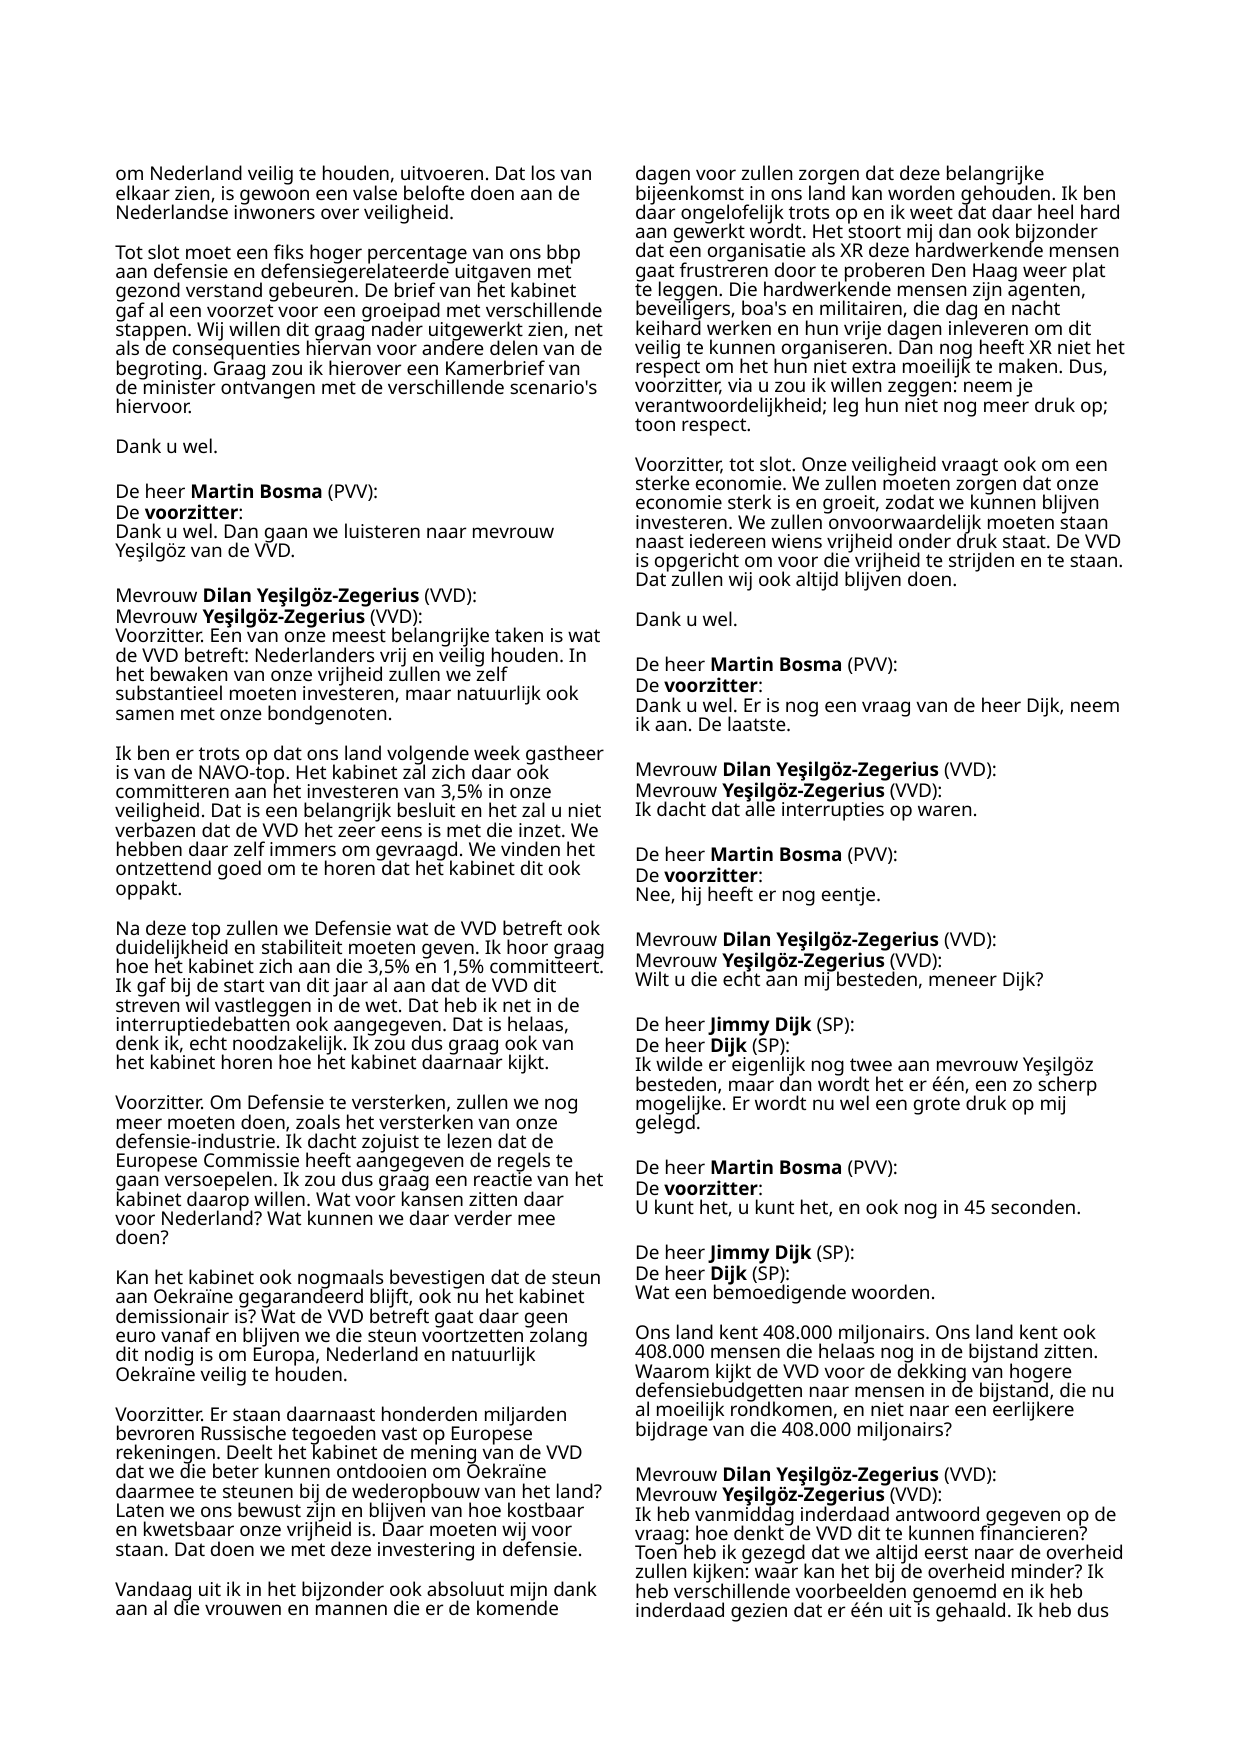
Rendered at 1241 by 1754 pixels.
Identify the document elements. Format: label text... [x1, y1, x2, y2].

text Mevrouw Yeşilgöz-Zegerius (VVD): [115, 608, 605, 627]
text Mevrouw Yeşilgöz-Zegerius (VVD): [635, 782, 1125, 801]
text De voorzitter: [635, 677, 1125, 697]
text Voorzitter. Er staan daarnaast honderden miljarden bevroren Russische tegoeden vast op Europese rekeningen. Deelt het kabinet de mening van de VVD dat we die beter kunnen ontdooien om Oekraïne daarmee te steunen bij de wederopbouw van het land? Laten we ons bewust zijn en blijven van hoe kostbaar en kwetsbaar onze vrijheid is. Daar moeten wij voor staan. Dat doen we met deze investering in defensie. [115, 1406, 605, 1560]
text De heer Martin Bosma (PVV): [115, 478, 605, 504]
text Mevrouw Dilan Yeşilgöz-Zegerius (VVD): [635, 756, 1125, 782]
text Vandaag uit ik in het bijzonder ook absoluut mijn dank aan al die vrouwen en mannen die er de komende [115, 1581, 605, 1619]
text De heer Jimmy Dijk (SP): [635, 1011, 1125, 1037]
text De heer Dijk (SP): [635, 1265, 1125, 1284]
text Na deze top zullen we Defensie wat de VVD betreft ook duidelijkheid en stabiliteit moeten geven. Ik hoor graag hoe het kabinet zich aan die 3,5% en 1,5% committeert. Ik gaf bij de start van dit jaar al aan dat de VVD dit streven wil vastleggen in de wet. Dat heb ik net in de interruptiedebatten ook aangegeven. Dat is helaas, denk ik, echt noodzakelijk. Ik zou dus graag ook van het kabinet horen hoe het kabinet daarnaar kijkt. [115, 919, 605, 1074]
text Dank u wel. Dan gaan we luisteren naar mevrouw Yeşilgöz van de VVD. [115, 523, 605, 562]
text Ik dacht dat alle interrupties op waren. [635, 801, 1125, 820]
text Ik heb vanmiddag inderdaad antwoord gegeven op de vraag: hoe denkt de VVD dit te kunnen financieren? Toen heb ik gezegd dat we altijd eerst naar de overheid zullen kijken: waar kan het bij de overheid minder? Ik heb verschillende voorbeelden genoemd en ik heb inderdaad gezien dat er één uit is gehaald. Ik heb dus [635, 1506, 1125, 1621]
text Mevrouw Dilan Yeşilgöz-Zegerius (VVD): [115, 582, 605, 608]
text Nee, hij heeft er nog eentje. [635, 886, 1125, 905]
text Voorzitter. Om Defensie te versterken, zullen we nog meer moeten doen, zoals het versterken van onze defensie-industrie. Ik dacht zojuist te lezen dat de Europese Commissie heeft aangegeven de regels te gaan versoepelen. Ik zou dus graag een reactie van het kabinet daarop willen. Wat voor kansen zitten daar voor Nederland? Wat kunnen we daar verder mee doen? [115, 1094, 605, 1248]
text De voorzitter: [635, 867, 1125, 886]
text De heer Martin Bosma (PVV): [635, 652, 1125, 677]
text Mevrouw Yeşilgöz-Zegerius (VVD): [635, 952, 1125, 971]
text Mevrouw Dilan Yeşilgöz-Zegerius (VVD): [635, 1461, 1125, 1486]
text Ik wilde er eigenlijk nog twee aan mevrouw Yeşilgöz besteden, maar dan wordt het er één, een zo scherp mogelijke. Er wordt nu wel een grote druk op mij gelegd. [635, 1056, 1125, 1133]
text U kunt het, u kunt het, en ook nog in 45 seconden. [635, 1199, 1125, 1218]
text De voorzitter: [115, 504, 605, 523]
text Dank u wel. [635, 611, 1125, 631]
text De heer Martin Bosma (PVV): [635, 841, 1125, 867]
text Kan het kabinet ook nogmaals bevestigen dat de steun aan Oekraïne gegarandeerd blijft, ook nu het kabinet demissionair is? Wat de VVD betreft gaat daar geen euro vanaf en blijven we die steun voortzetten zolang dit nodig is om Europa, Nederland en natuurlijk Oekraïne veilig te houden. [115, 1269, 605, 1385]
text Wat een bemoedigende woorden. [635, 1284, 1125, 1303]
text Dank u wel. [115, 438, 605, 457]
text Voorzitter, tot slot. Onze veiligheid vraagt ook om een sterke economie. We zullen moeten zorgen dat onze economie sterk is en groeit, zodat we kunnen blijven investeren. We zullen onvoorwaardelijk moeten staan naast iedereen wiens vrijheid onder druk staat. De VVD is opgericht om voor die vrijheid te strijden en te staan. Dat zullen wij ook altijd blijven doen. [635, 456, 1125, 591]
text De voorzitter: [635, 1180, 1125, 1199]
text Wilt u die echt aan mij besteden, meneer Dijk? [635, 971, 1125, 990]
text De heer Dijk (SP): [635, 1037, 1125, 1056]
text Ons land kent 408.000 miljonairs. Ons land kent ook 408.000 mensen die helaas nog in de bijstand zitten. Waarom kijkt de VVD voor de dekking van hogere defensiebudgetten naar mensen in de bijstand, die nu al moeilijk rondkomen, en niet naar een eerlijkere bijdrage van die 408.000 miljonairs? [635, 1324, 1125, 1440]
text De heer Jimmy Dijk (SP): [635, 1239, 1125, 1265]
text dagen voor zullen zorgen dat deze belangrijke bijeenkomst in ons land kan worden gehouden. Ik ben daar ongelofelijk trots op en ik weet dat daar heel hard aan gewerkt wordt. Het stoort mij dan ook bijzonder dat een organisatie als XR deze hardwerkende mensen gaat frustreren door te proberen Den Haag weer plat te leggen. Die hardwerkende mensen zijn agenten, beveiligers, boa's en militairen, die dag en nacht keihard werken en hun vrije dagen inleveren om dit veilig te kunnen organiseren. Dan nog heeft XR niet het respect om het hun niet extra moeilijk te maken. Dus, voorzitter, via u zou ik willen zeggen: neem je verantwoordelijkheid; leg hun niet nog meer druk op; toon respect. [635, 165, 1125, 435]
text om Nederland veilig te houden, uitvoeren. Dat los van elkaar zien, is gewoon een valse belofte doen aan de Nederlandse inwoners over veiligheid. [115, 165, 605, 223]
text Mevrouw Yeşilgöz-Zegerius (VVD): [635, 1486, 1125, 1506]
text De heer Martin Bosma (PVV): [635, 1154, 1125, 1180]
text Voorzitter. Een van onze meest belangrijke taken is wat de VVD betreft: Nederlanders vrij en veilig houden. In het bewaken van onze vrijheid zullen we zelf substantieel moeten investeren, maar natuurlijk ook samen met onze bondgenoten. [115, 627, 605, 724]
text Ik ben er trots op dat ons land volgende week gastheer is van de NAVO-top. Het kabinet zal zich daar ook committeren aan het investeren van 3,5% in onze veiligheid. Dat is een belangrijk besluit en het zal u niet verbazen dat de VVD het zeer eens is met die inzet. We hebben daar zelf immers om gevraagd. We vinden het ontzettend goed om te horen dat het kabinet dit ook oppakt. [115, 744, 605, 899]
text Dank u wel. Er is nog een vraag van de heer Dijk, neem ik aan. De laatste. [635, 697, 1125, 735]
text Mevrouw Dilan Yeşilgöz-Zegerius (VVD): [635, 926, 1125, 952]
text Tot slot moet een fiks hoger percentage van ons bbp aan defensie en defensiegerelateerde uitgaven met gezond verstand gebeuren. De brief van het kabinet gaf al een voorzet voor een groeipad met verschillende stappen. Wij willen dit graag nader uitgewerkt zien, net als de consequenties hiervan voor andere delen van de begroting. Graag zou ik hierover een Kamerbrief van de minister ontvangen met de verschillende scenario's hiervoor. [115, 244, 605, 417]
